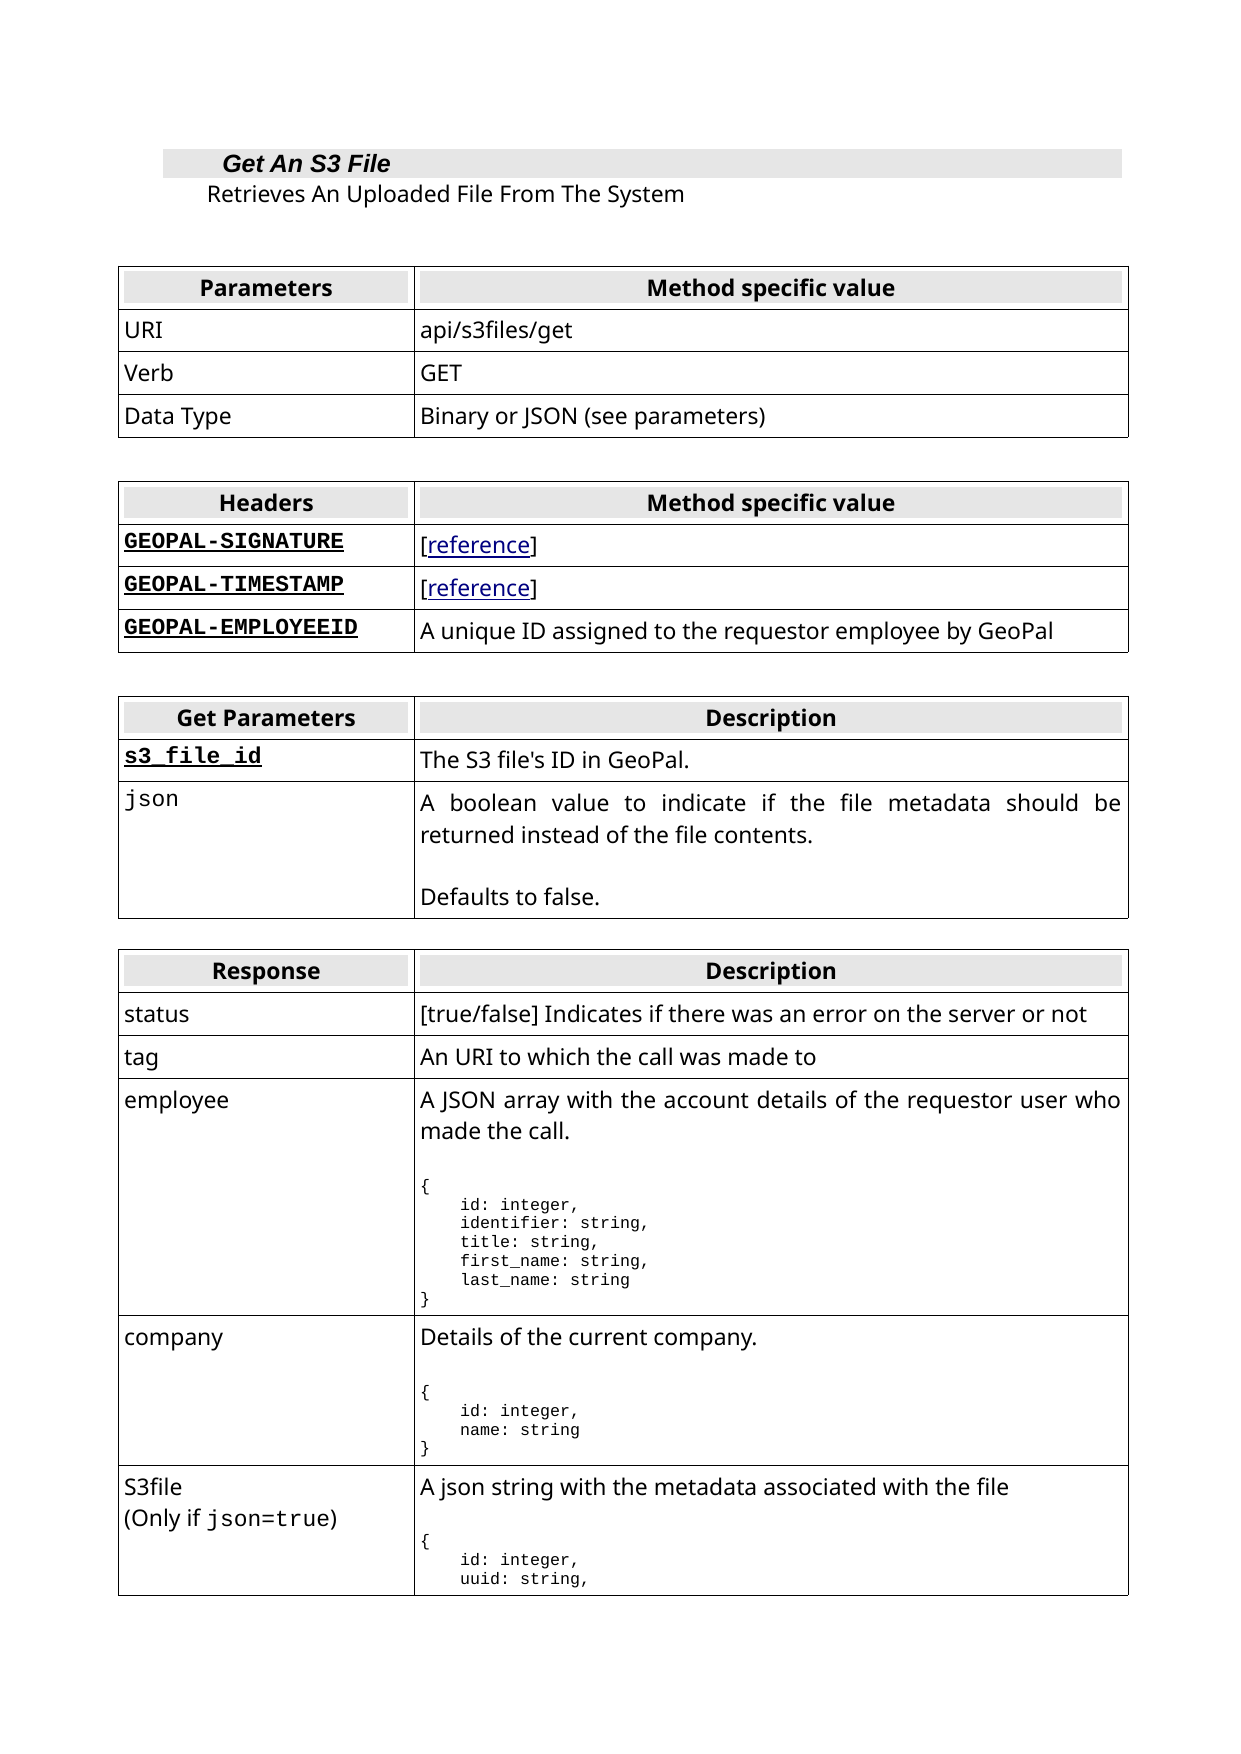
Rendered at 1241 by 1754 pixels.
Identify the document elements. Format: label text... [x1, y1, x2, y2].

table_cell A boolean value to indicate if the file metadata should be returned instead of the file contents. Defaults to false. [415, 782, 1128, 918]
table_cell Binary or JSON (see parameters) [415, 395, 1128, 437]
table_cell A unique ID assigned to the requestor employee by GeoPal [415, 610, 1128, 652]
table_cell company [119, 1316, 414, 1464]
table_cell GEOPAL-SIGNATURE [119, 525, 414, 566]
table_cell An URI to which the call was made to [415, 1036, 1128, 1078]
subtitle Get An S3 File [163, 149, 1122, 178]
table_header Description [415, 950, 1128, 992]
table_cell GEOPAL-TIMESTAMP [119, 567, 414, 609]
table_header Get Parameters [119, 697, 414, 739]
table_cell Data Type [119, 395, 414, 437]
table_cell A json string with the metadata associated with the file { id: integer, uuid: string, [415, 1466, 1128, 1595]
table_cell s3_file_id [119, 740, 414, 781]
table_cell GET [415, 352, 1128, 394]
table_cell S3file (Only if json=true) [119, 1466, 414, 1595]
table_header Method specific value [415, 482, 1128, 523]
text Retrieves An Uploaded File From The System [118, 178, 1122, 209]
table_header Response [119, 950, 414, 992]
table_cell Details of the current company. { id: integer, name: string } [415, 1316, 1128, 1464]
table_cell A JSON array with the account details of the requestor user who made the call. { id: integer, identifier: string, title: string, first_name: string, last_name: string } [415, 1079, 1128, 1315]
table_cell The S3 file's ID in GeoPal. [415, 740, 1128, 781]
table_header Parameters [119, 267, 414, 308]
table_cell status [119, 993, 414, 1035]
table_header Method specific value [415, 267, 1128, 308]
table_header Description [415, 697, 1128, 739]
table_cell api/s3files/get [415, 310, 1128, 351]
table_cell json [119, 782, 414, 918]
table_header Headers [119, 482, 414, 523]
table_cell [reference] [415, 567, 1128, 609]
table_cell URI [119, 310, 414, 351]
table_cell tag [119, 1036, 414, 1078]
table_cell GEOPAL-EMPLOYEEID [119, 610, 414, 652]
table_cell Verb [119, 352, 414, 394]
table_cell employee [119, 1079, 414, 1315]
table_cell [reference] [415, 525, 1128, 566]
table_cell [true/false] Indicates if there was an error on the server or not [415, 993, 1128, 1035]
